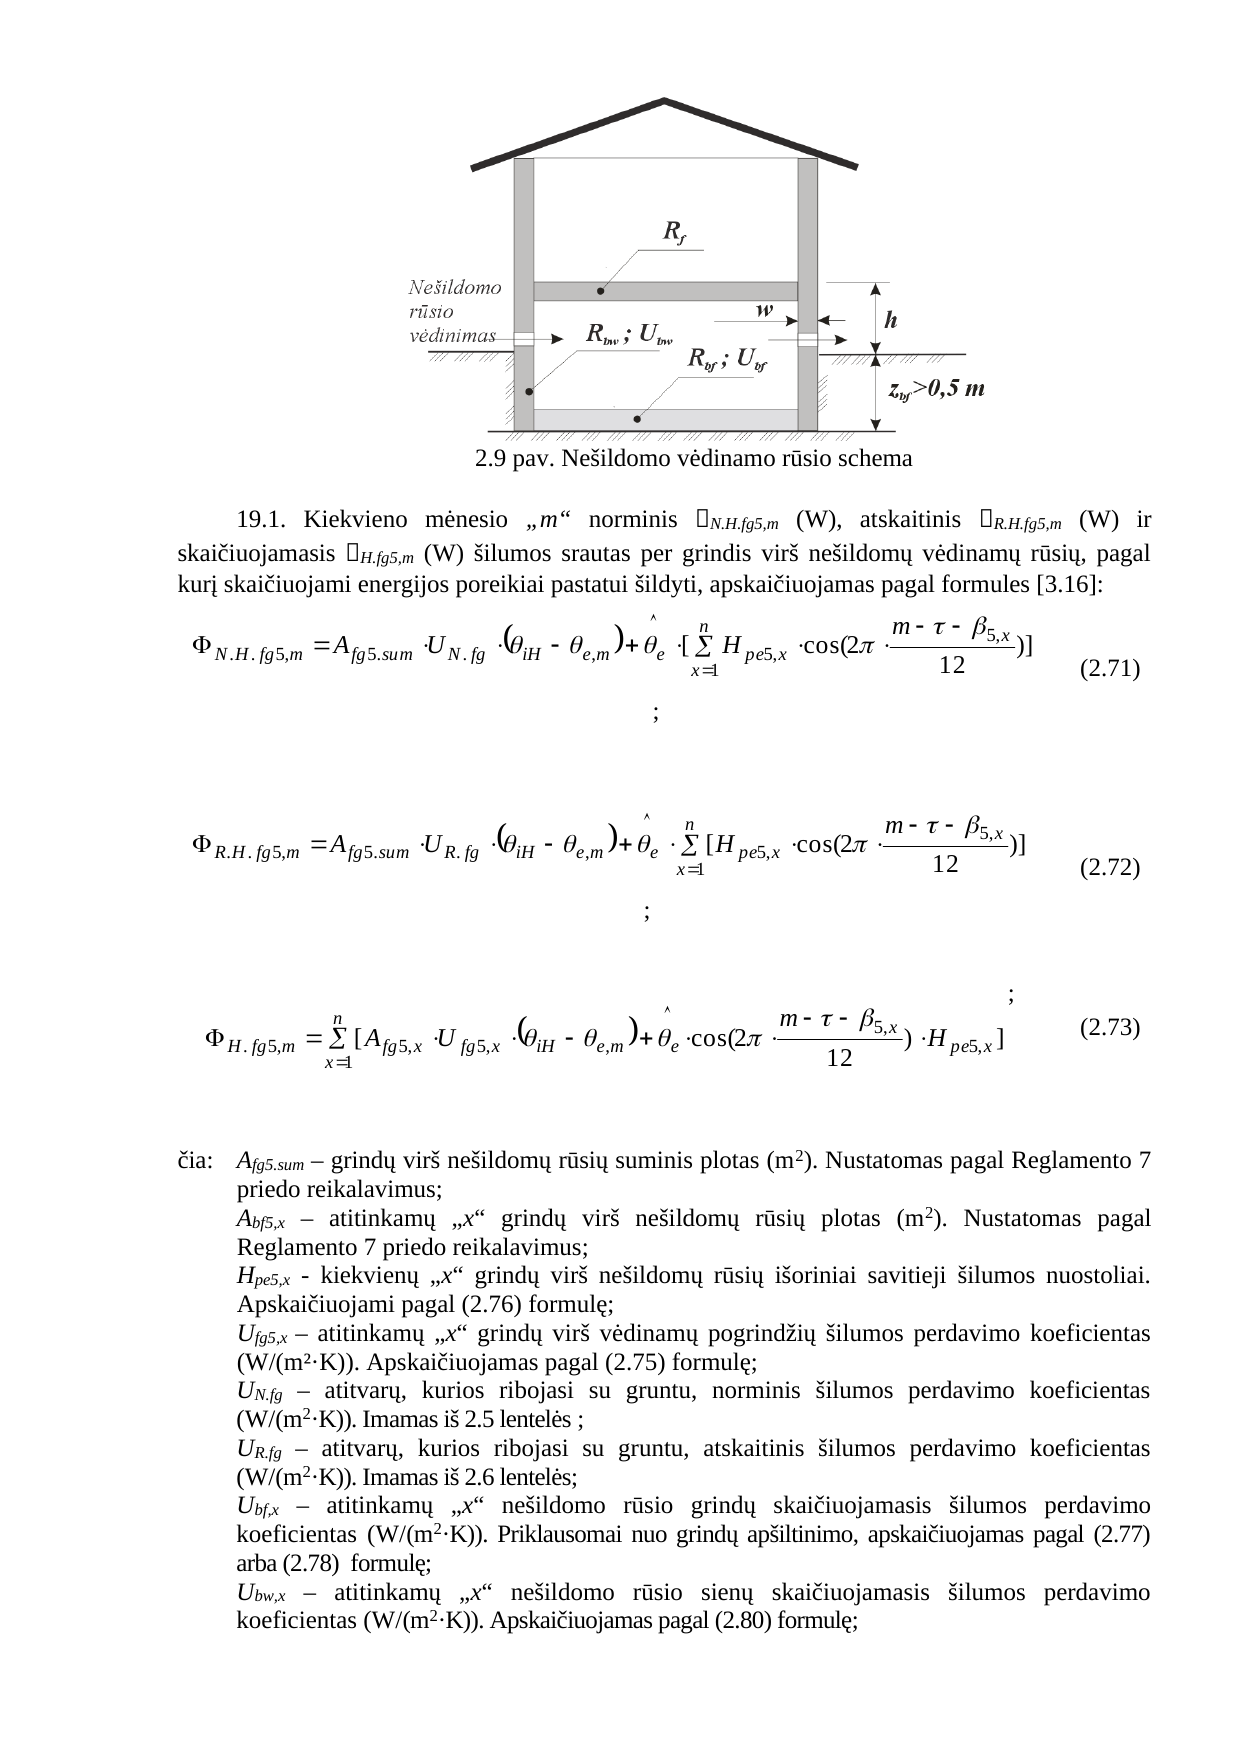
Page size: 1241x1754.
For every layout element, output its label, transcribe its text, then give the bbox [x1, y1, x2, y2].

text UN.fg – atitvarų, kurios ribojasi su gruntu, norminis šilumos perdavimo koeficientas (W/(m2·K)). Imamas iš 2.5 lentelės ; [236, 1375, 1152, 1433]
table_header (2.73) [1039, 966, 1152, 1088]
text Ubw,x – atitinkamų „x“ nešildomo rūsio sienų skaičiuojamasis šilumos perdavimo koeficientas (W/(m2·K)). Apskaičiuojamas pagal (2.80) formulę; [236, 1577, 1152, 1634]
table_header (2.71) [1046, 598, 1152, 739]
text čia: Afg5.sum – grindų virš nešildomų rūsių suminis plotas (m2). Nustatomas pagal Reglamento 7 priedo reikalavimus; [177, 1145, 1152, 1203]
text Abf5,x – atitinkamų „x“ grindų virš nešildomų rūsių plotas (m2). Nustatomas pagal Reglamento 7 priedo reikalavimus; [237, 1203, 1152, 1260]
text 19.1. Kiekvieno mėnesio „m“ norminis N.H.fg5,m (W), atskaitinis R.H.fg5,m (W) ir skaičiuojamasis H.fg5,m (W) šilumos srautas per grindis virš nešildomų vėdinamų rūsių, pagal kurį skaičiuojami energijos poreikiai pastatui šildyti, apskaičiuojamas pagal formules [3.16]: [177, 501, 1152, 598]
text Ubf,x – atitinkamų „x“ nešildomo rūsio grindų skaičiuojamasis šilumos perdavimo koeficientas (W/(m2·K)). Priklausomai nuo grindų apšiltinimo, apskaičiuojamas pagal (2.77) arba (2.78) formulę; [236, 1490, 1152, 1577]
text Hpe5,x - kiekvienų „x“ grindų virš nešildomų rūsių išoriniai savitieji šilumos nuostoliai. Apskaičiuojami pagal (2.76) formulę; [237, 1260, 1152, 1318]
table_header ; [177, 598, 1046, 739]
text UR.fg – atitvarų, kurios ribojasi su gruntu, atskaitinis šilumos perdavimo koeficientas (W/(m2·K)). Imamas iš 2.6 lentelės; [236, 1433, 1152, 1490]
text 2.9 pav. Nešildomo vėdinamo rūsio schema [177, 443, 1152, 472]
table_header ; [177, 966, 1039, 1088]
table_header (2.72) [1028, 796, 1152, 938]
text Ufg5,x – atitinkamų „x“ grindų virš vėdinamų pogrindžių šilumos perdavimo koeficientas (W/(m²·K)). Apskaičiuojamas pagal (2.75) formulę; [237, 1318, 1152, 1375]
table_header ; [177, 796, 1028, 938]
